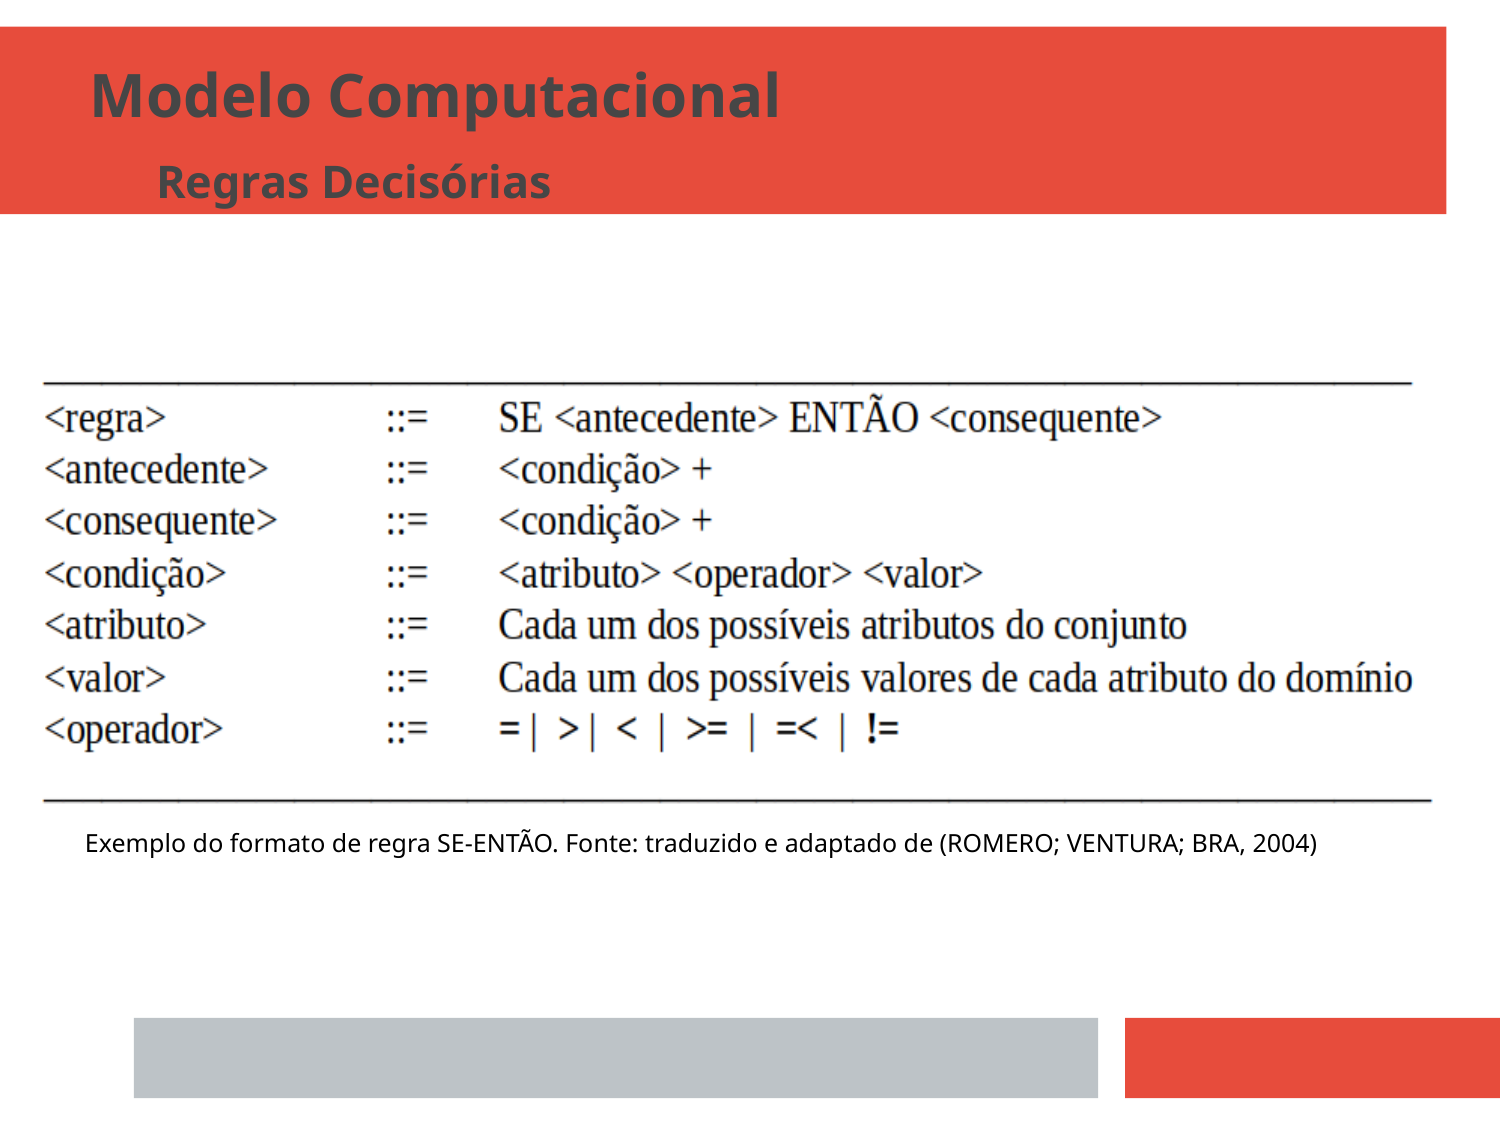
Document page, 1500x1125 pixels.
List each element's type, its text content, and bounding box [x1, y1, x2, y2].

title Modelo Computacional Regras Decisórias [75, 45, 1425, 225]
text_box Exemplo do formato de regra SE-ENTÃO. Fonte: traduzido e adaptado de (ROMERO; VENTURA; BRA, 2004) [70, 820, 1407, 866]
picture [35, 374, 1442, 809]
